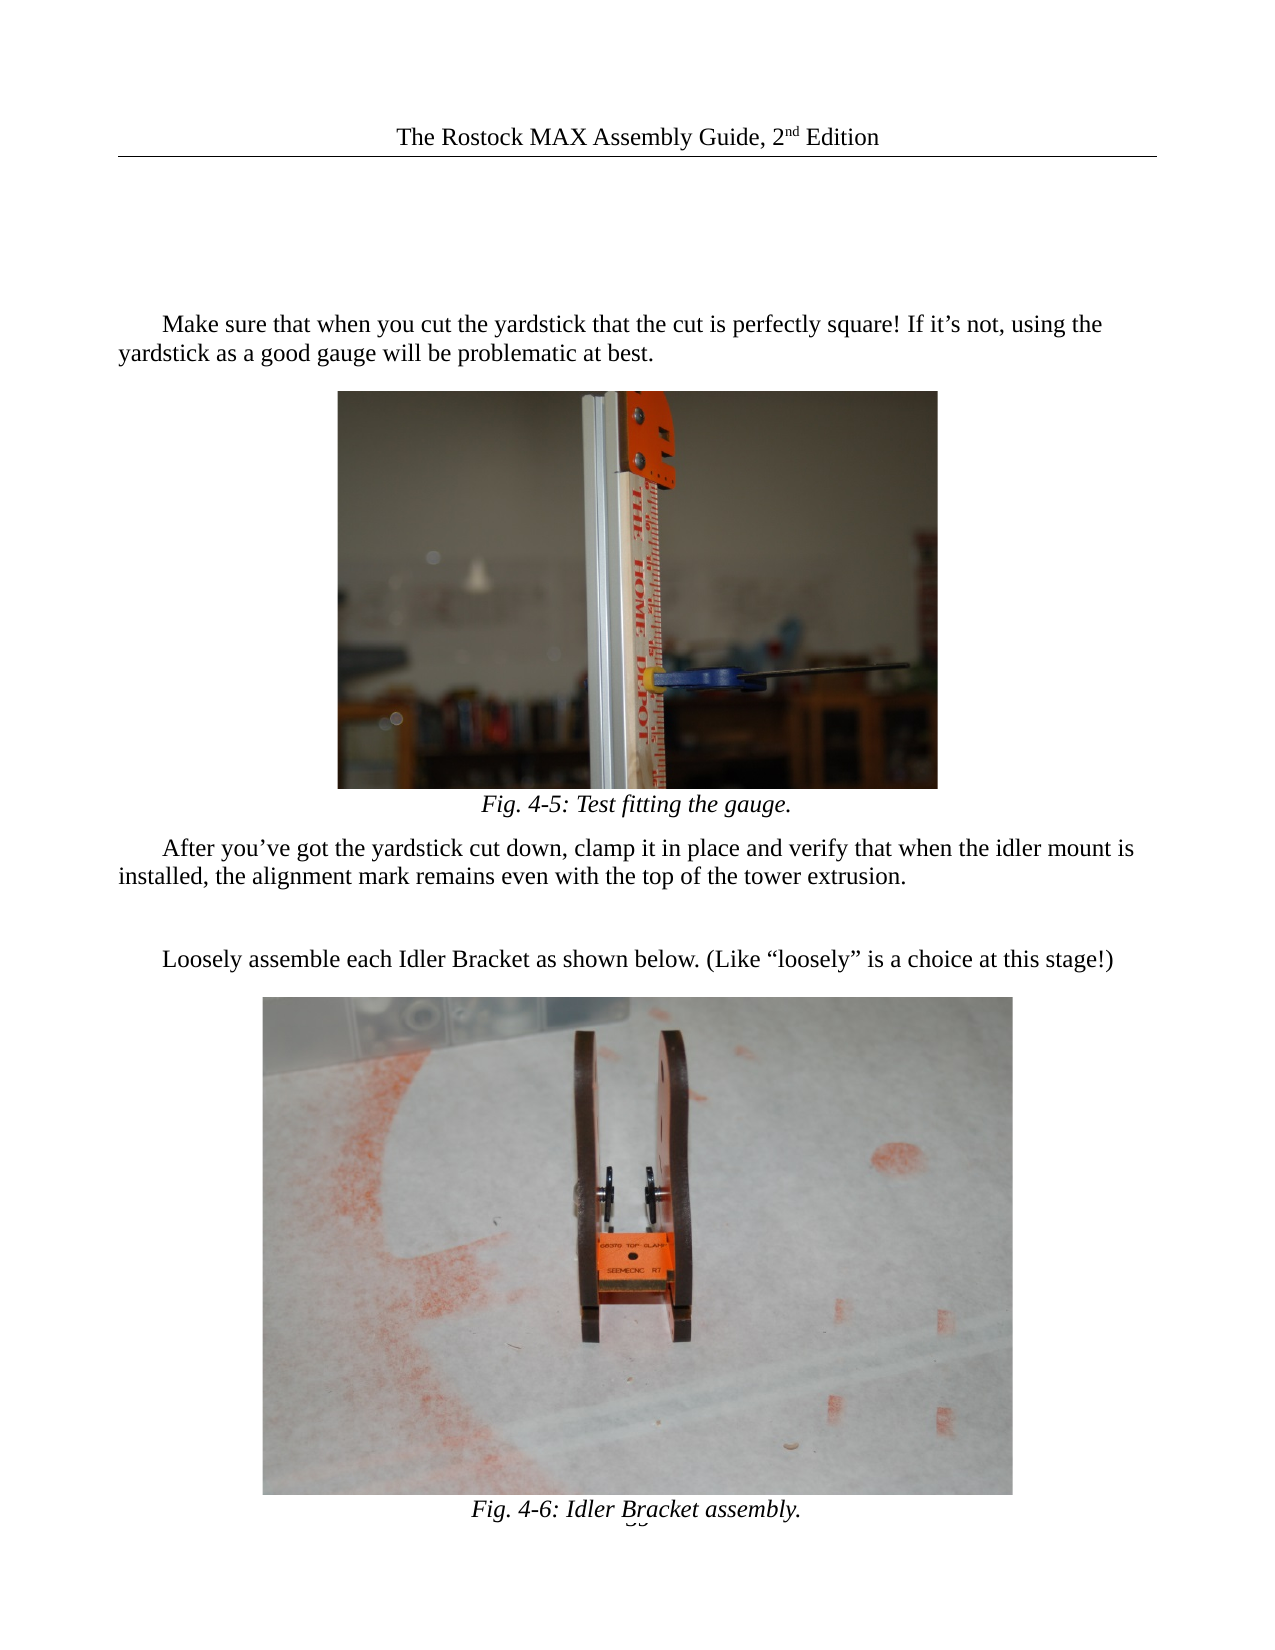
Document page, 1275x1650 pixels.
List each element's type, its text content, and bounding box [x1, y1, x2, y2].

text Make sure that when you cut the yardstick that the cut is perfectly square! If it’s not, using the yardstick as a good gauge will be problematic at best. [118, 309, 1157, 366]
text Fig. 4-6: Idler Bracket assembly. [262, 1495, 1012, 1523]
text After you’ve got the yardstick cut down, clamp it in place and verify that when the idler mount is installed, the alignment mark remains even with the top of the tower extrusion. [118, 833, 1157, 890]
text Fig. 4-5: Test fitting the gauge. [337, 789, 937, 818]
picture [337, 391, 938, 789]
picture [262, 997, 1013, 1495]
text Loosely assemble each Idler Bracket as shown below. (Like “loosely” is a choice at this stage!) [118, 944, 1157, 973]
